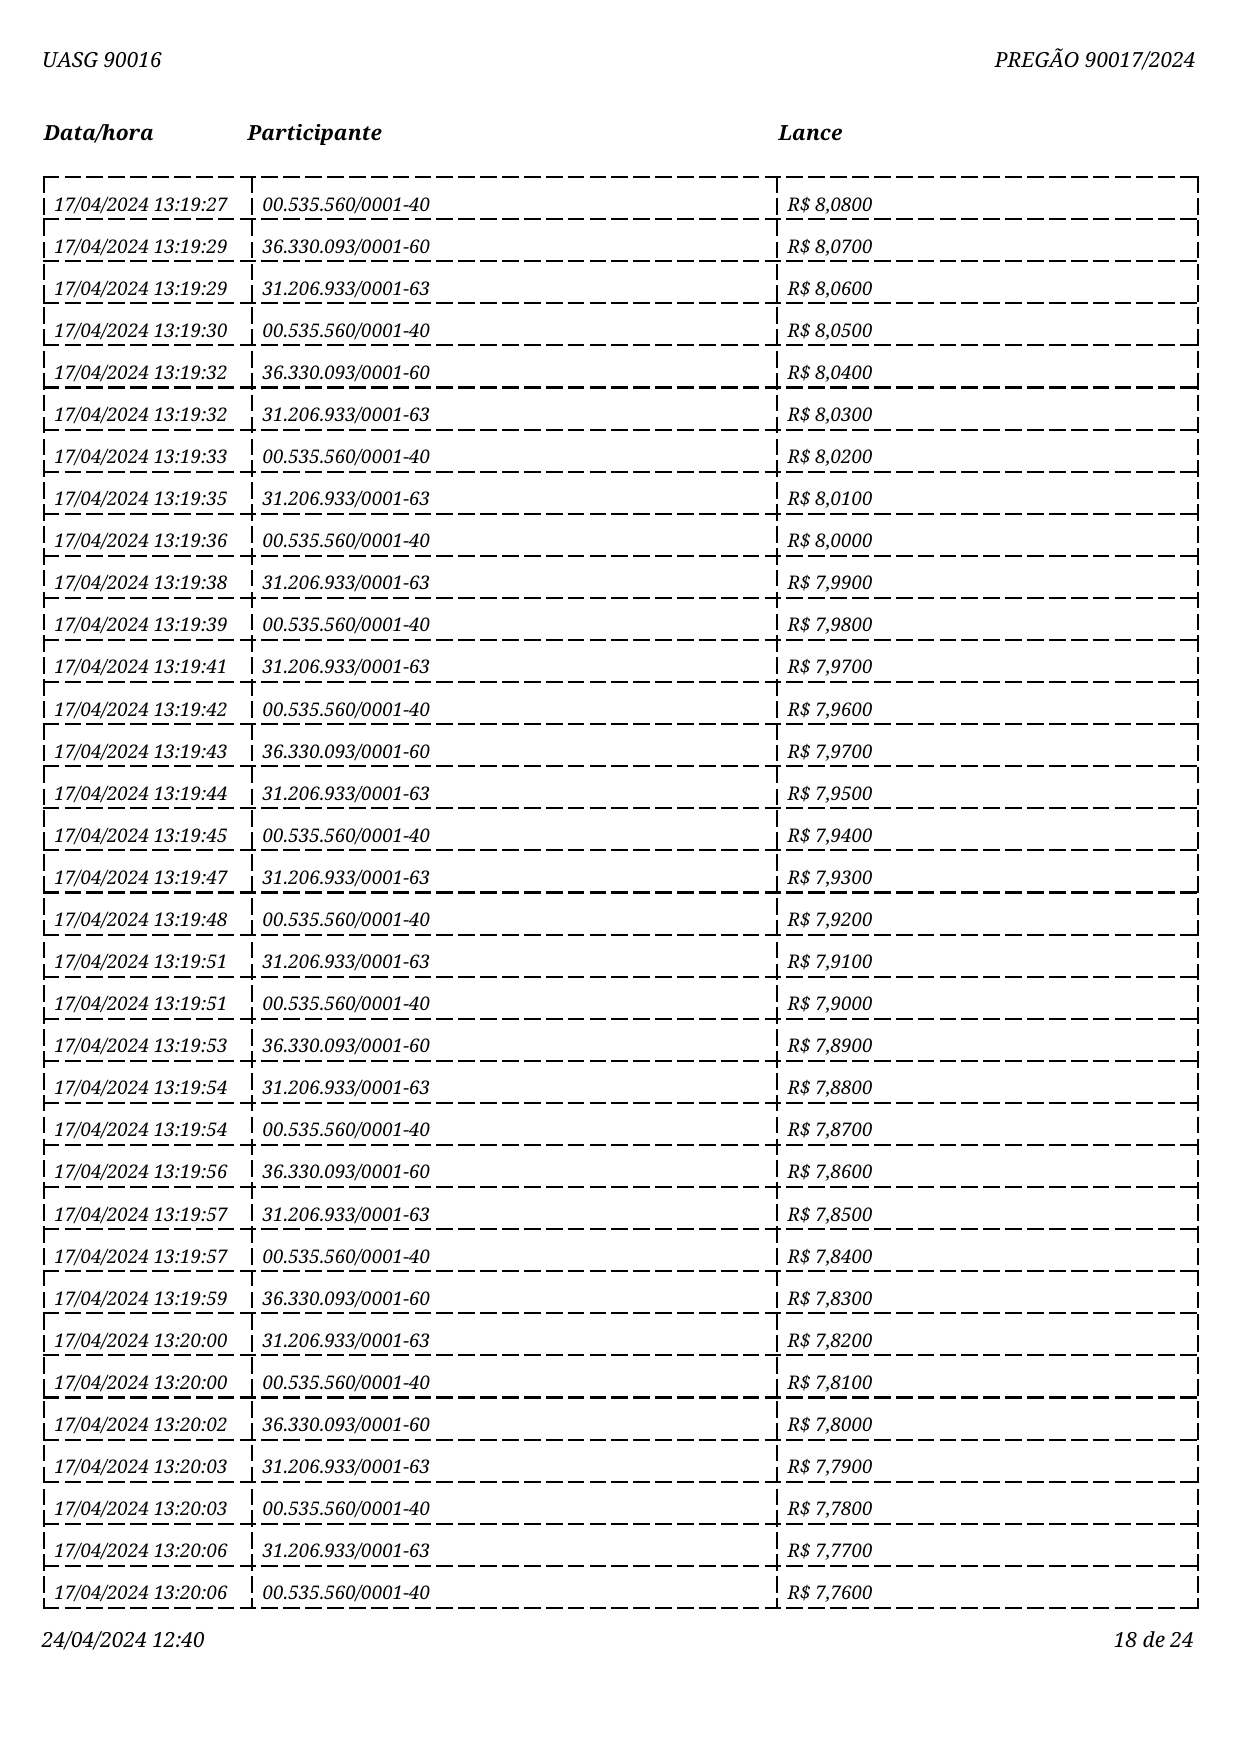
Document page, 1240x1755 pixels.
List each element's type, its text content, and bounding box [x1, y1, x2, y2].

table_cell R$ 8,0400 [777, 344, 1198, 386]
table_cell 36.330.093/0001-60 [252, 1270, 777, 1312]
table_cell 17/04/2024 13:20:03 [44, 1439, 252, 1481]
table_cell 17/04/2024 13:19:57 [44, 1186, 252, 1228]
table_cell 31.206.933/0001-63 [252, 934, 777, 976]
table_cell 00.535.560/0001-40 [252, 513, 777, 555]
table_cell 17/04/2024 13:19:29 [44, 218, 252, 260]
table_cell 17/04/2024 13:20:02 [44, 1396, 252, 1438]
table_cell R$ 8,0600 [777, 260, 1198, 302]
table_cell 31.206.933/0001-63 [252, 260, 777, 302]
table_cell R$ 7,8800 [777, 1060, 1198, 1102]
table_cell 17/04/2024 13:19:42 [44, 681, 252, 723]
table_cell 17/04/2024 13:20:03 [44, 1481, 252, 1523]
table_cell 17/04/2024 13:19:33 [44, 429, 252, 471]
table_cell R$ 7,9900 [777, 555, 1198, 597]
table_cell R$ 7,9300 [777, 849, 1198, 891]
table_header 00.535.560/0001-40 [252, 176, 777, 218]
table_cell 00.535.560/0001-40 [252, 429, 777, 471]
table_cell R$ 7,8700 [777, 1102, 1198, 1144]
table_cell 17/04/2024 13:19:48 [44, 891, 252, 933]
table_cell R$ 7,8000 [777, 1396, 1198, 1438]
table_cell 17/04/2024 13:19:32 [44, 386, 252, 428]
table_cell 17/04/2024 13:19:59 [44, 1270, 252, 1312]
table_cell 00.535.560/0001-40 [252, 891, 777, 933]
table_cell R$ 7,7700 [777, 1523, 1198, 1565]
table_cell 31.206.933/0001-63 [252, 1312, 777, 1354]
table_cell R$ 7,8400 [777, 1228, 1198, 1270]
table_cell R$ 7,8200 [777, 1312, 1198, 1354]
table_cell R$ 7,9100 [777, 934, 1198, 976]
table_cell 17/04/2024 13:19:51 [44, 934, 252, 976]
table_cell 00.535.560/0001-40 [252, 302, 777, 344]
table_cell R$ 7,8300 [777, 1270, 1198, 1312]
table_cell 17/04/2024 13:19:53 [44, 1018, 252, 1060]
table_cell 17/04/2024 13:19:41 [44, 639, 252, 681]
table_cell 17/04/2024 13:19:57 [44, 1228, 252, 1270]
table_cell 17/04/2024 13:19:29 [44, 260, 252, 302]
table_cell 17/04/2024 13:19:36 [44, 513, 252, 555]
table_cell 31.206.933/0001-63 [252, 639, 777, 681]
table_cell R$ 8,0300 [777, 386, 1198, 428]
table_cell 17/04/2024 13:19:43 [44, 723, 252, 765]
table_cell 36.330.093/0001-60 [252, 1018, 777, 1060]
table_cell 17/04/2024 13:20:00 [44, 1354, 252, 1396]
table_cell 31.206.933/0001-63 [252, 471, 777, 513]
table_cell R$ 7,9400 [777, 807, 1198, 849]
table_cell R$ 7,9700 [777, 723, 1198, 765]
table_cell R$ 7,8100 [777, 1354, 1198, 1396]
table_cell 00.535.560/0001-40 [252, 1228, 777, 1270]
table_cell R$ 8,0700 [777, 218, 1198, 260]
table_cell 31.206.933/0001-63 [252, 555, 777, 597]
table_cell 31.206.933/0001-63 [252, 1060, 777, 1102]
table_cell R$ 7,8600 [777, 1144, 1198, 1186]
table_cell 17/04/2024 13:19:38 [44, 555, 252, 597]
table_cell 00.535.560/0001-40 [252, 976, 777, 1018]
table_cell 17/04/2024 13:19:44 [44, 765, 252, 807]
table_cell 17/04/2024 13:19:32 [44, 344, 252, 386]
table_cell 31.206.933/0001-63 [252, 1186, 777, 1228]
table_cell 17/04/2024 13:19:39 [44, 597, 252, 639]
table_cell 31.206.933/0001-63 [252, 849, 777, 891]
table_cell 17/04/2024 13:19:54 [44, 1102, 252, 1144]
table_cell 00.535.560/0001-40 [252, 807, 777, 849]
table_cell 31.206.933/0001-63 [252, 386, 777, 428]
table_header 17/04/2024 13:19:27 [44, 176, 252, 218]
table_cell R$ 7,9500 [777, 765, 1198, 807]
table_cell 17/04/2024 13:19:47 [44, 849, 252, 891]
table_cell R$ 7,7900 [777, 1439, 1198, 1481]
table_cell 00.535.560/0001-40 [252, 1102, 777, 1144]
table_cell 36.330.093/0001-60 [252, 1396, 777, 1438]
table_cell R$ 8,0000 [777, 513, 1198, 555]
table_cell 36.330.093/0001-60 [252, 344, 777, 386]
table_cell 17/04/2024 13:19:54 [44, 1060, 252, 1102]
table_cell 17/04/2024 13:19:30 [44, 302, 252, 344]
table_cell R$ 7,9200 [777, 891, 1198, 933]
table_cell 31.206.933/0001-63 [252, 1523, 777, 1565]
table_header R$ 8,0800 [777, 176, 1198, 218]
table_cell R$ 7,7800 [777, 1481, 1198, 1523]
table_cell R$ 7,9000 [777, 976, 1198, 1018]
table_cell R$ 8,0200 [777, 429, 1198, 471]
table_cell 17/04/2024 13:19:51 [44, 976, 252, 1018]
table_cell 17/04/2024 13:19:45 [44, 807, 252, 849]
table_cell 17/04/2024 13:20:00 [44, 1312, 252, 1354]
table_cell 00.535.560/0001-40 [252, 1354, 777, 1396]
table_cell R$ 7,8900 [777, 1018, 1198, 1060]
table_cell 00.535.560/0001-40 [252, 1481, 777, 1523]
table_cell R$ 7,8500 [777, 1186, 1198, 1228]
table_cell 31.206.933/0001-63 [252, 1439, 777, 1481]
table_cell 31.206.933/0001-63 [252, 765, 777, 807]
table_cell 36.330.093/0001-60 [252, 723, 777, 765]
table_cell 17/04/2024 13:20:06 [44, 1565, 252, 1607]
table_cell 00.535.560/0001-40 [252, 1565, 777, 1607]
table_cell R$ 7,7600 [777, 1565, 1198, 1607]
table_cell 17/04/2024 13:19:56 [44, 1144, 252, 1186]
table_cell R$ 8,0500 [777, 302, 1198, 344]
table_cell 17/04/2024 13:20:06 [44, 1523, 252, 1565]
table_cell 36.330.093/0001-60 [252, 1144, 777, 1186]
table_cell R$ 8,0100 [777, 471, 1198, 513]
table_cell 17/04/2024 13:19:35 [44, 471, 252, 513]
table_cell 00.535.560/0001-40 [252, 681, 777, 723]
table_cell R$ 7,9700 [777, 639, 1198, 681]
table_cell 36.330.093/0001-60 [252, 218, 777, 260]
table_cell 00.535.560/0001-40 [252, 597, 777, 639]
table_cell R$ 7,9800 [777, 597, 1198, 639]
table_cell R$ 7,9600 [777, 681, 1198, 723]
